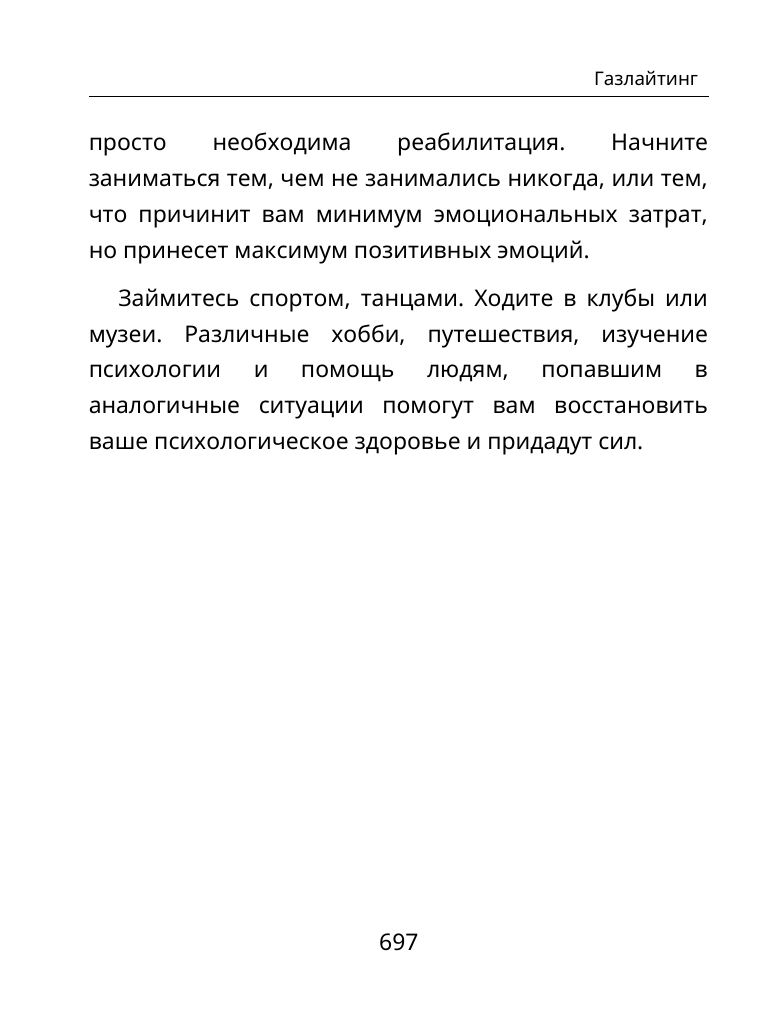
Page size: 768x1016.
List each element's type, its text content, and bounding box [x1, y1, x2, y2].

text просто необходима реабилитация. Начните заниматься тем, чем не занимались никогда, или тем, что причинит вам минимум эмоциональных затрат, но принесет максимум позитивных эмоций. [88, 126, 709, 265]
text Займитесь спортом, танцами. Ходите в клубы или музеи. Различные хобби, путешествия, изучение психологии и помощь людям, попавшим в аналогичные ситуации помогут вам восстановить ваше психологическое здоровье и придадут сил. [88, 282, 709, 457]
